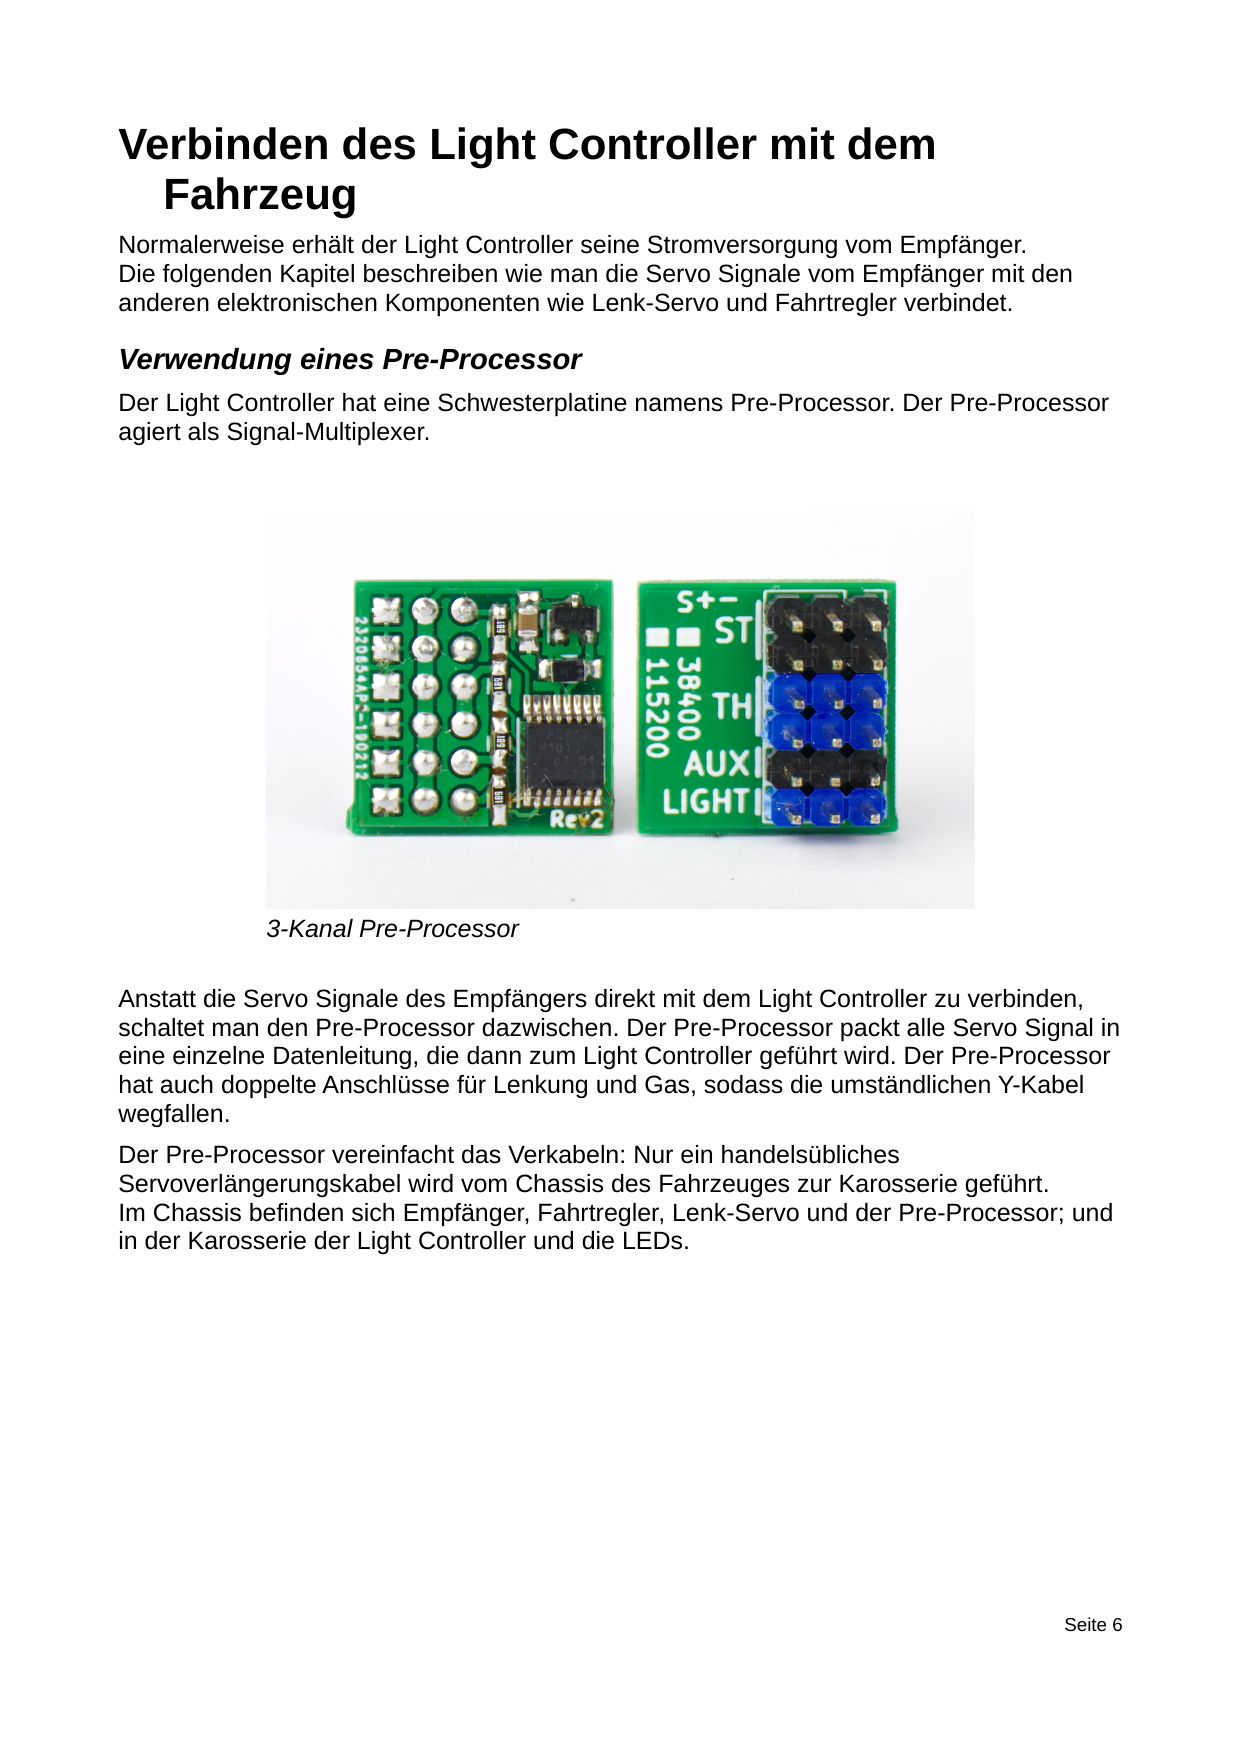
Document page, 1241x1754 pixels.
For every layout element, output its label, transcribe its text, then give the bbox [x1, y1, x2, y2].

text Die folgenden Kapitel beschreiben wie man die Servo Signale vom Empfänger mit den anderen elektronischen Komponenten wie Lenk-Servo und Fahrtregler verbindet. [118, 259, 1122, 317]
subtitle Verwendung eines Pre-Processor [118, 342, 1122, 375]
text Normalerweise erhält der Light Controller seine Stromversorgung vom Empfänger. [118, 231, 1122, 259]
text Der Light Controller hat eine Schwesterplatine namens Pre-Processor. Der Pre-Processor agiert als Signal-Multiplexer. [118, 388, 1122, 445]
subtitle Verbinden des Light Controller mit dem Fahrzeug [118, 118, 1122, 219]
text 3-Kanal Pre-Processor [266, 909, 974, 943]
text Anstatt die Servo Signale des Empfängers direkt mit dem Light Controller zu verbinden, schaltet man den Pre-Processor dazwischen. Der Pre-Processor packt alle Servo Signal in eine einzelne Datenleitung, die dann zum Light Controller geführt wird. Der Pre-Processor hat auch doppelte Anschlüsse für Lenkung und Gas, sodass die umständlichen Y-Kabel wegfallen. [118, 984, 1122, 1128]
picture [266, 511, 975, 909]
text Der Pre-Processor vereinfacht das Verkabeln: Nur ein handelsübliches Servoverlängerungskabel wird vom Chassis des Fahrzeuges zur Karosserie geführt. Im Chassis befinden sich Empfänger, Fahrtregler, Lenk-Servo und der Pre-Processor; und in der Karosserie der Light Controller und die LEDs. [118, 1140, 1122, 1255]
